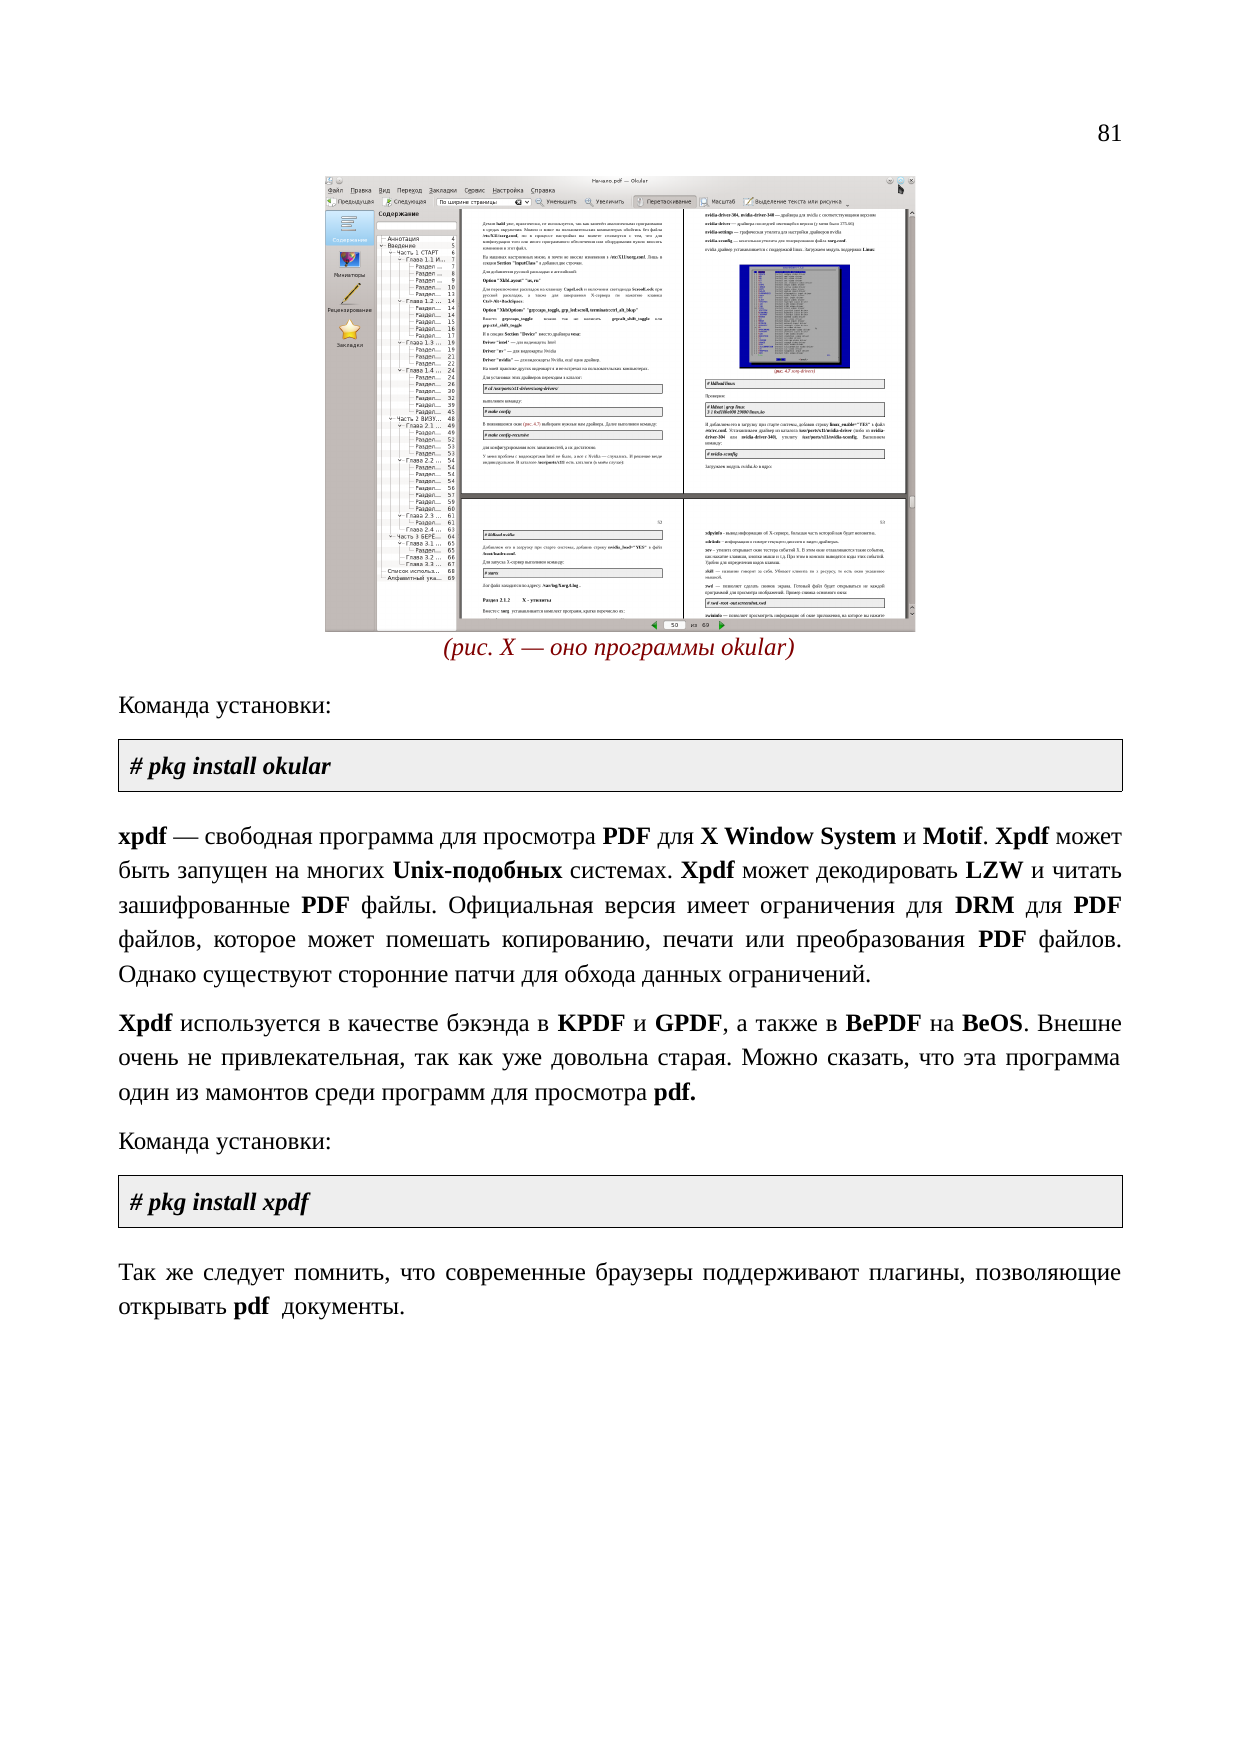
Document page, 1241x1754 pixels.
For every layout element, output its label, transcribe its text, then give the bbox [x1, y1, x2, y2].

text Так же следует помнить, что современные браузеры поддерживают плагины, позволяющие открывать pdf документы. [118, 1257, 1122, 1320]
text Xpdf используется в качестве бэкэнда в KPDF и GPDF, а также в BePDF на BeOS. Внешне очень не привлекательная, так как уже довольна старая. Можно сказать, что эта программа один из мамонтов среди программ для просмотра pdf. [118, 1008, 1122, 1106]
text Команда установки: [118, 690, 1122, 719]
text Команда установки: [118, 1126, 1122, 1155]
text (рис. Х — оно программы okular) [118, 632, 1122, 660]
picture [325, 176, 916, 632]
text # pkg install xpdf [119, 1176, 1122, 1227]
text xpdf — свободная программа для просмотра PDF для X Window System и Motif. Xpdf может быть запущен на многих Unix-подобных системах. Xpdf может декодировать LZW и читать зашифрованные PDF файлы. Официальная версия имеет ограничения для DRM для PDF файлов, которое может помешать копированию, печати или преобразования PDF файлов. Однако существуют сторонние патчи для обхода данных ограничений. [118, 821, 1122, 988]
text # pkg install okular [119, 740, 1122, 791]
